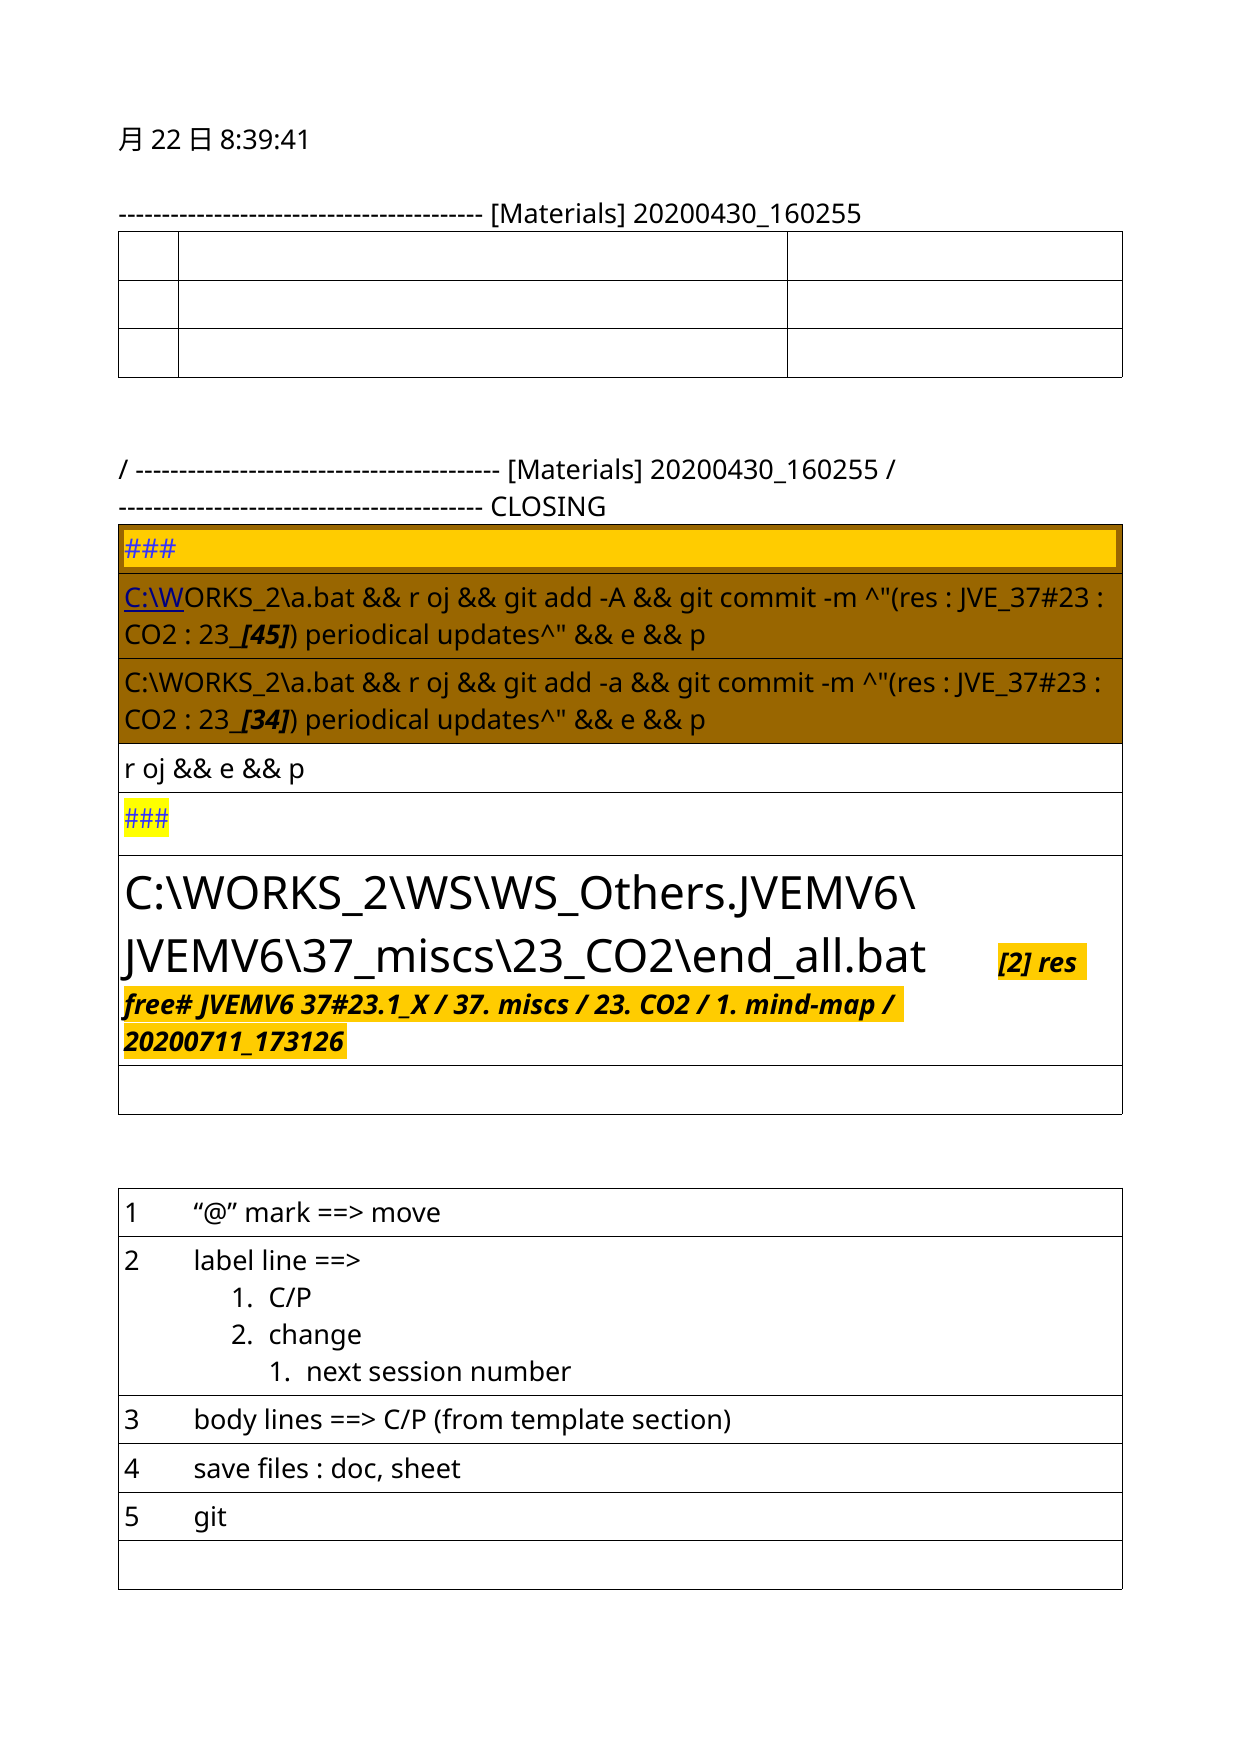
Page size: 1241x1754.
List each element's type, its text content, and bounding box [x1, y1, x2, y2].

text ------------------------------------------ [Materials] 20200430_160255 [118, 194, 1122, 231]
table_cell [788, 329, 1122, 377]
table_cell [179, 281, 787, 328]
table_cell [119, 329, 178, 377]
table_cell [119, 281, 178, 328]
text ------------------------------------------ CLOSING [118, 487, 1122, 524]
text 月22日8:39:41 [118, 118, 1122, 157]
table_cell body lines ==> C/P (from template section) [188, 1396, 1122, 1443]
table_cell label line ==> C/P change next session number [188, 1237, 1122, 1395]
text / ------------------------------------------ [Materials] 20200430_160255 / [118, 450, 1122, 487]
table_cell 4 [119, 1444, 187, 1492]
table_cell [188, 1541, 1122, 1589]
table_cell [788, 281, 1122, 328]
table_cell save files : doc, sheet [188, 1444, 1122, 1492]
table_cell r oj && e && p [119, 744, 1122, 792]
table_cell 2 [119, 1237, 187, 1395]
table_cell 3 [119, 1396, 187, 1443]
table_cell ### [119, 793, 1122, 855]
table_header [179, 232, 787, 280]
table_cell [119, 1066, 1122, 1113]
table_header [119, 232, 178, 280]
table_cell [179, 329, 787, 377]
table_header [788, 232, 1122, 280]
table_cell C:\WORKS_2\WS\WS_Others.JVEMV6\JVEMV6\37_miscs\23_CO2\end_all.bat [2] res free# JVEMV6 37#23.1_X / 37. miscs / 23. CO2 / 1. mind-map / 20200711_173126 [119, 856, 1122, 1065]
table_header ### [119, 525, 1122, 573]
table_cell [119, 1541, 187, 1589]
table_cell 5 [119, 1493, 187, 1540]
table_cell git [188, 1493, 1122, 1540]
table_header “@” mark ==> move [188, 1189, 1122, 1236]
table_cell C:\WORKS_2\a.bat && r oj && git add -a && git commit -m ^"(res : JVE_37#23 : CO2 : 23_[34]) periodical updates^" && e && p [119, 659, 1122, 743]
table_cell C:\WORKS_2\a.bat && r oj && git add -A && git commit -m ^"(res : JVE_37#23 : CO2 : 23_[45]) periodical updates^" && e && p [119, 574, 1122, 658]
table_header 1 [119, 1189, 187, 1236]
